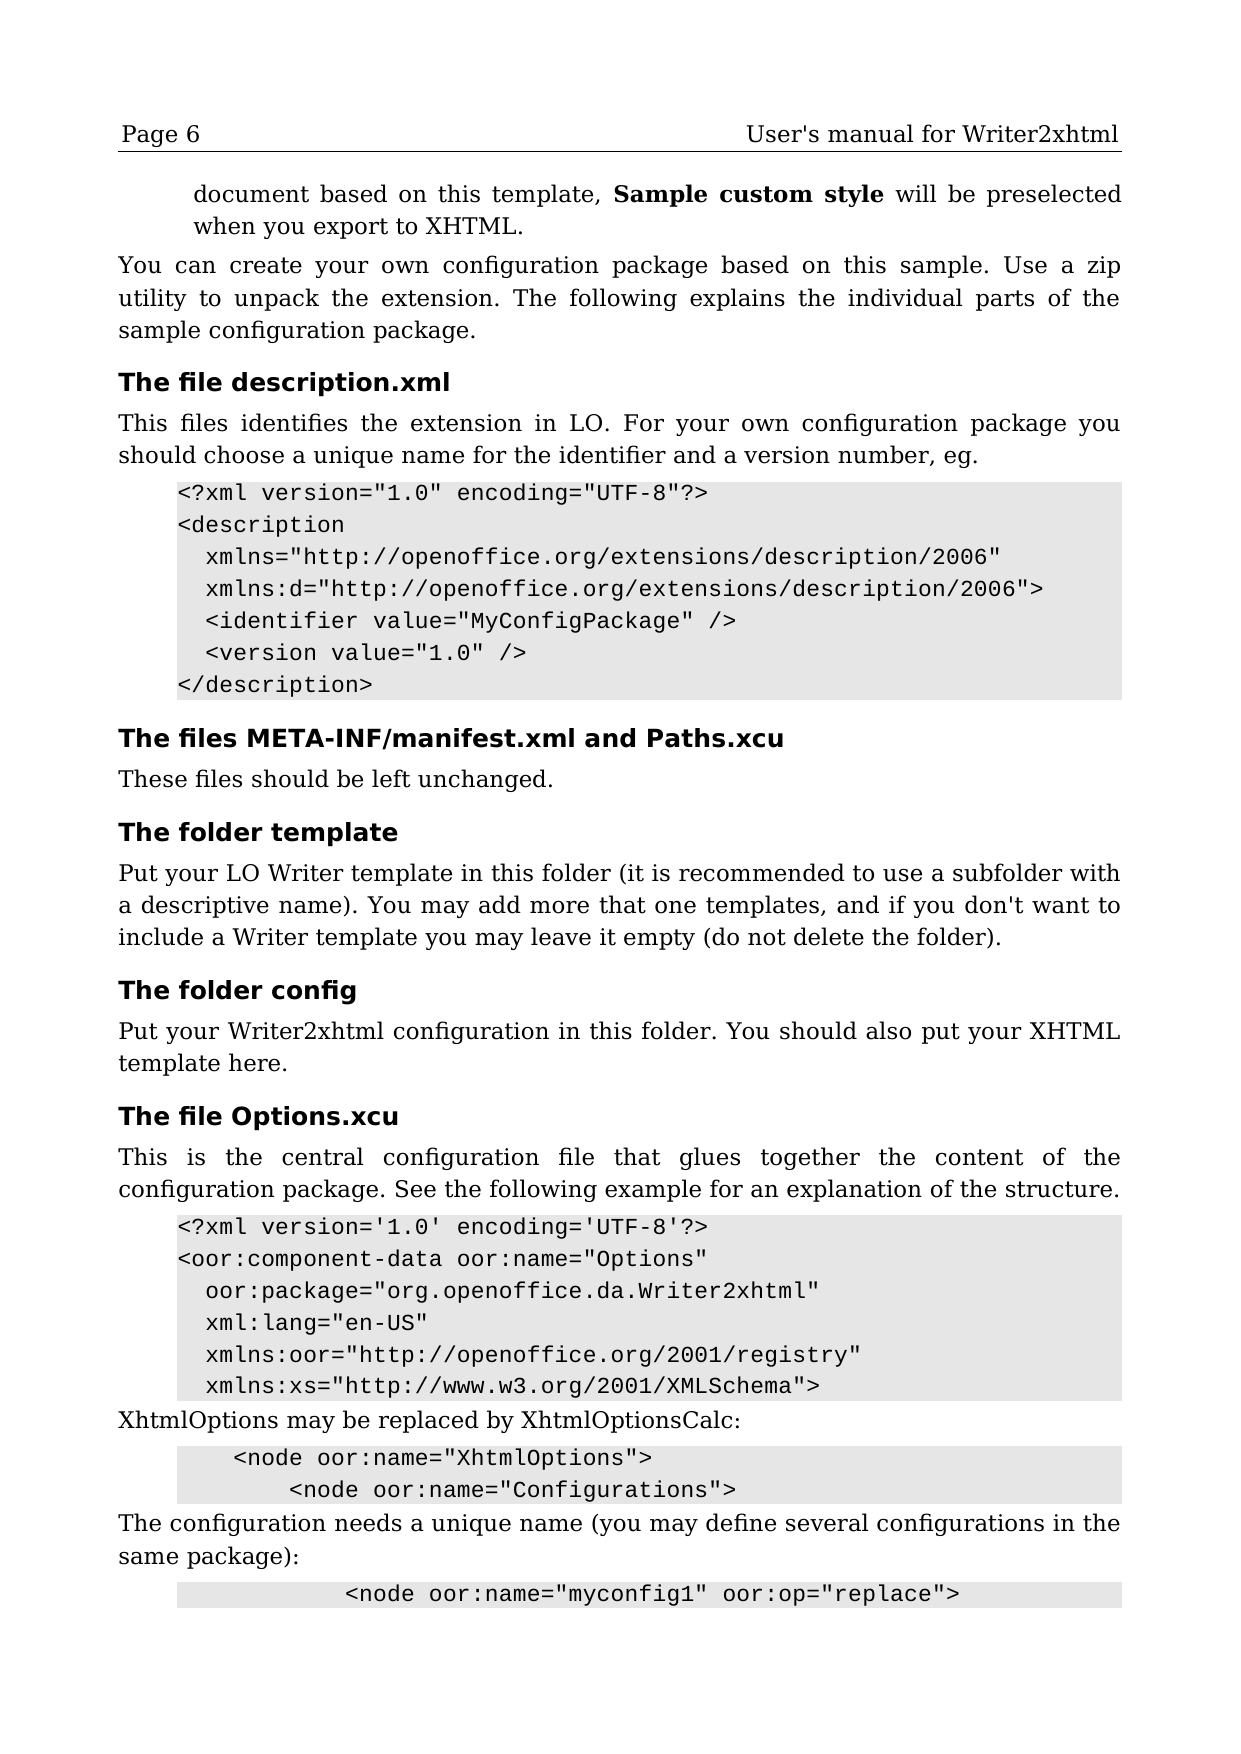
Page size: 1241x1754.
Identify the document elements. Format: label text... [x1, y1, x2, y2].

subtitle The files META-INF/manifest.xml and Paths.xcu [118, 725, 1122, 754]
text The configuration needs a unique name (you may define several configurations in the same package): [118, 1510, 1122, 1569]
text oor:package="org.openoffice.da.Writer2xhtml" [177, 1279, 1122, 1305]
subtitle The file Options.xcu [118, 1102, 1122, 1131]
list document based on this template, Sample custom style will be preselected when you export to XHTML. [156, 181, 1122, 240]
text <node oor:name="Configurations"> [177, 1478, 1122, 1504]
text Put your LO Writer template in this folder (it is recommended to use a subfolder with a descriptive name). You may add more that one templates, and if you don't want to include a Writer template you may leave it empty (do not delete the folder). [118, 860, 1122, 951]
text Put your Writer2xhtml configuration in this folder. You should also put your XHTML template here. [118, 1018, 1122, 1077]
text These files should be left unchanged. [118, 766, 1122, 793]
text xml:lang="en-US" [177, 1311, 1122, 1337]
text xmlns="http://openoffice.org/extensions/description/2006" [177, 546, 1122, 572]
text <?xml version="1.0" encoding="UTF-8"?> [177, 482, 1122, 508]
text <oor:component-data oor:name="Options" [177, 1247, 1122, 1273]
text <node oor:name="XhtmlOptions"> [177, 1446, 1122, 1472]
text </description> [177, 674, 1122, 700]
text This is the central configuration file that glues together the content of the configuration package. See the following example for an explanation of the structure. [118, 1143, 1122, 1203]
text <node oor:name="myconfig1" oor:op="replace"> [177, 1582, 1122, 1608]
text <?xml version='1.0' encoding='UTF-8'?> [177, 1215, 1122, 1241]
subtitle The folder template [118, 818, 1122, 847]
subtitle The file description.xml [118, 369, 1122, 398]
text xmlns:xs="http://www.w3.org/2001/XMLSchema"> [177, 1375, 1122, 1401]
text <identifier value="MyConfigPackage" /> [177, 610, 1122, 636]
text XhtmlOptions may be replaced by XhtmlOptionsCalc: [118, 1407, 1122, 1434]
text <description [177, 514, 1122, 540]
text xmlns:oor="http://openoffice.org/2001/registry" [177, 1343, 1122, 1369]
text You can create your own configuration package based on this sample. Use a zip utility to unpack the extension. The following explains the individual parts of the sample configuration package. [118, 252, 1122, 344]
text xmlns:d="http://openoffice.org/extensions/description/2006"> [177, 578, 1122, 604]
text <version value="1.0" /> [177, 642, 1122, 668]
text This files identifies the extension in LO. For your own configuration package you should choose a unique name for the identifier and a version number, eg. [118, 410, 1122, 469]
subtitle The folder config [118, 976, 1122, 1005]
